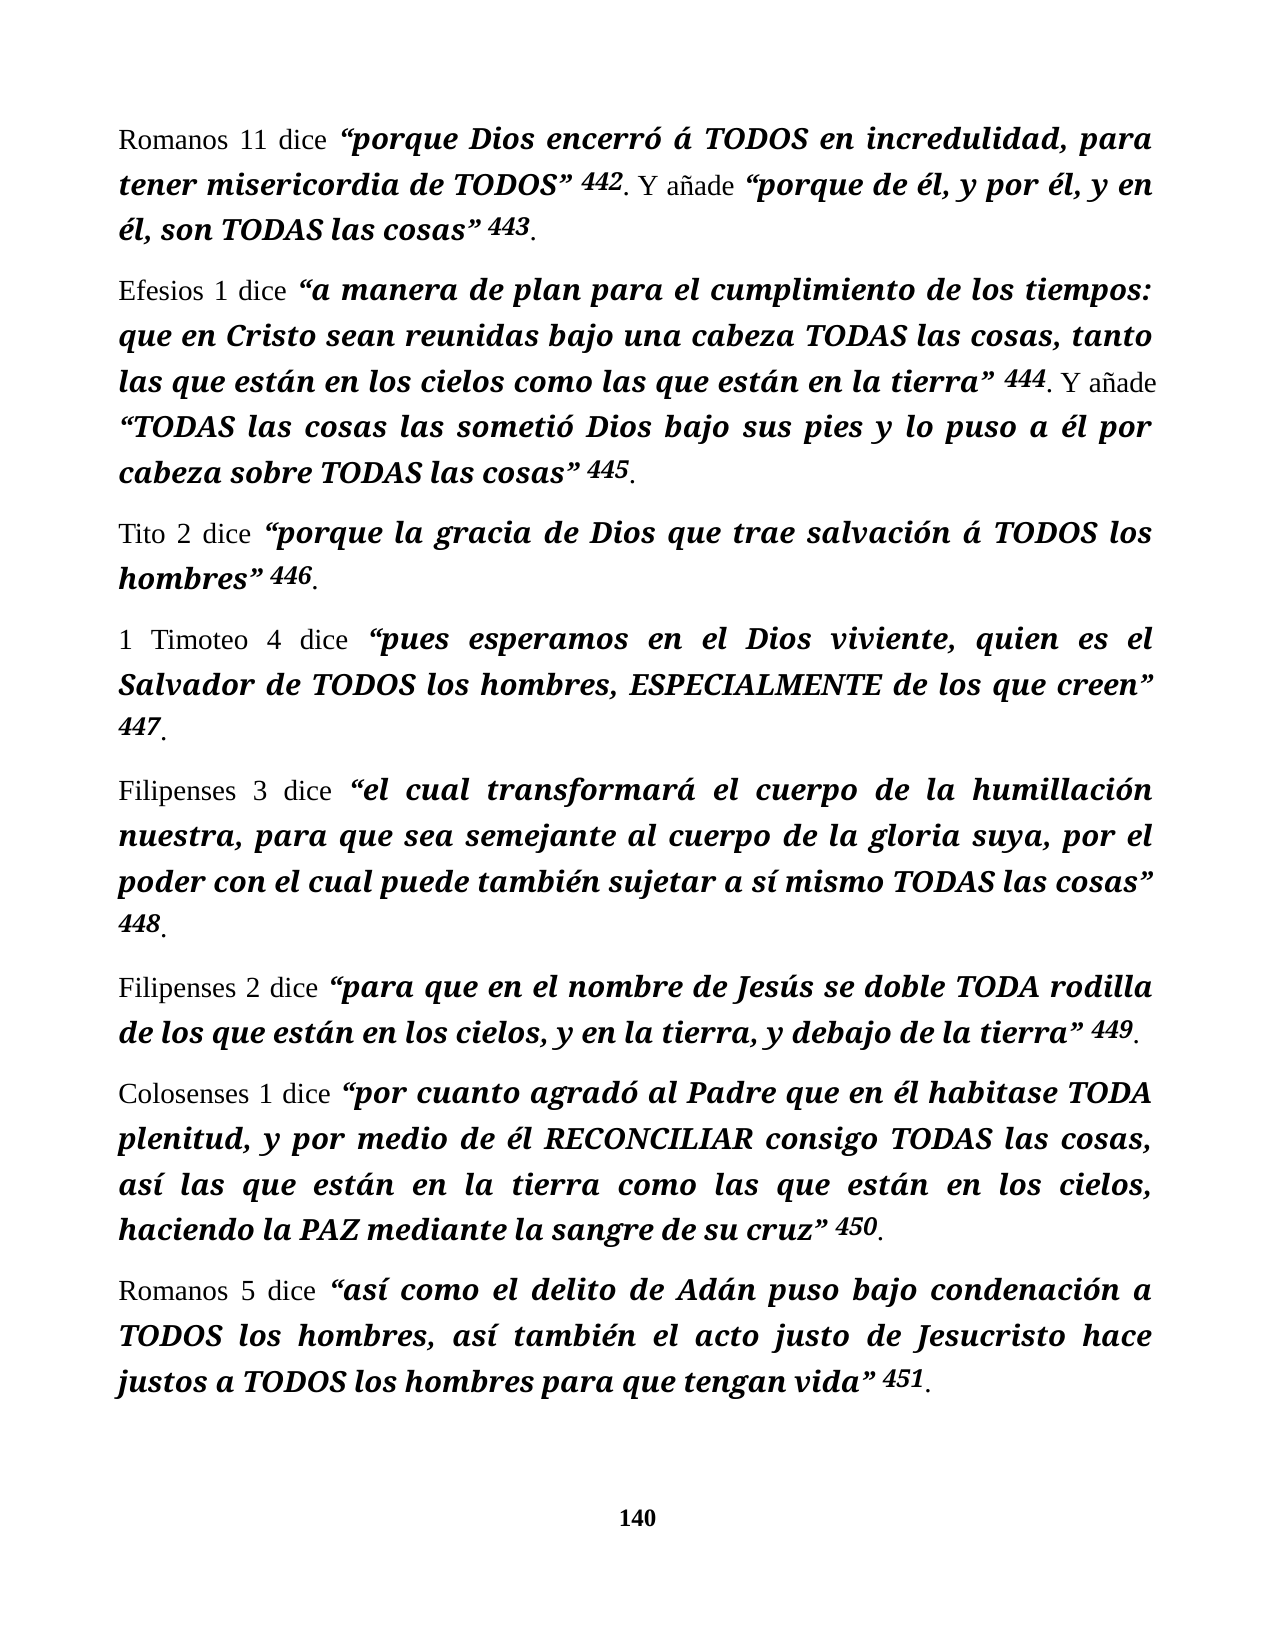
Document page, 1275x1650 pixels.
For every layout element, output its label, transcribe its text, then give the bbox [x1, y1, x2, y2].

text Filipenses 2 dice “para que en el nombre de Jesús se doble TODA rodilla de los que están en los cielos, y en la tierra, y debajo de la tierra” . [118, 967, 1157, 1052]
text Filipenses 3 dice “el cual transformará el cuerpo de la humillación nuestra, para que sea semejante al cuerpo de la gloria suya, por el poder con el cual puede también sujetar a sí mismo TODAS las cosas” . [118, 769, 1157, 946]
text 1 Timoteo 4 dice “pues esperamos en el Dios viviente, quien es el Salvador de TODOS los hombres, ESPECIALMENTE de los que creen” . [118, 618, 1157, 749]
text Efesios 1 dice “a manera de plan para el cumplimiento de los tiempos: que en Cristo sean reunidas bajo una cabeza TODAS las cosas, tanto las que están en los cielos como las que están en la tierra” . Y añade “TODAS las cosas las sometió Dios bajo sus pies y lo puso a él por cabeza sobre TODAS las cosas” . [118, 269, 1157, 492]
text Romanos 11 dice “porque Dios encerró á TODOS en incredulidad, para tener misericordia de TODOS” . Y añade “porque de él, y por él, y en él, son TODAS las cosas” . [118, 118, 1157, 249]
text Tito 2 dice “porque la gracia de Dios que trae salvación á TODOS los hombres” . [118, 512, 1157, 598]
text Colosenses 1 dice “por cuanto agradó al Padre que en él habitase TODA plenitud, y por medio de él RECONCILIAR consigo TODAS las cosas, así las que están en la tierra como las que están en los cielos, haciendo la PAZ mediante la sangre de su cruz” . [118, 1072, 1157, 1249]
text Romanos 5 dice “así como el delito de Adán puso bajo condenación a TODOS los hombres, así también el acto justo de Jesucristo hace justos a TODOS los hombres para que tengan vida” . [118, 1269, 1157, 1401]
